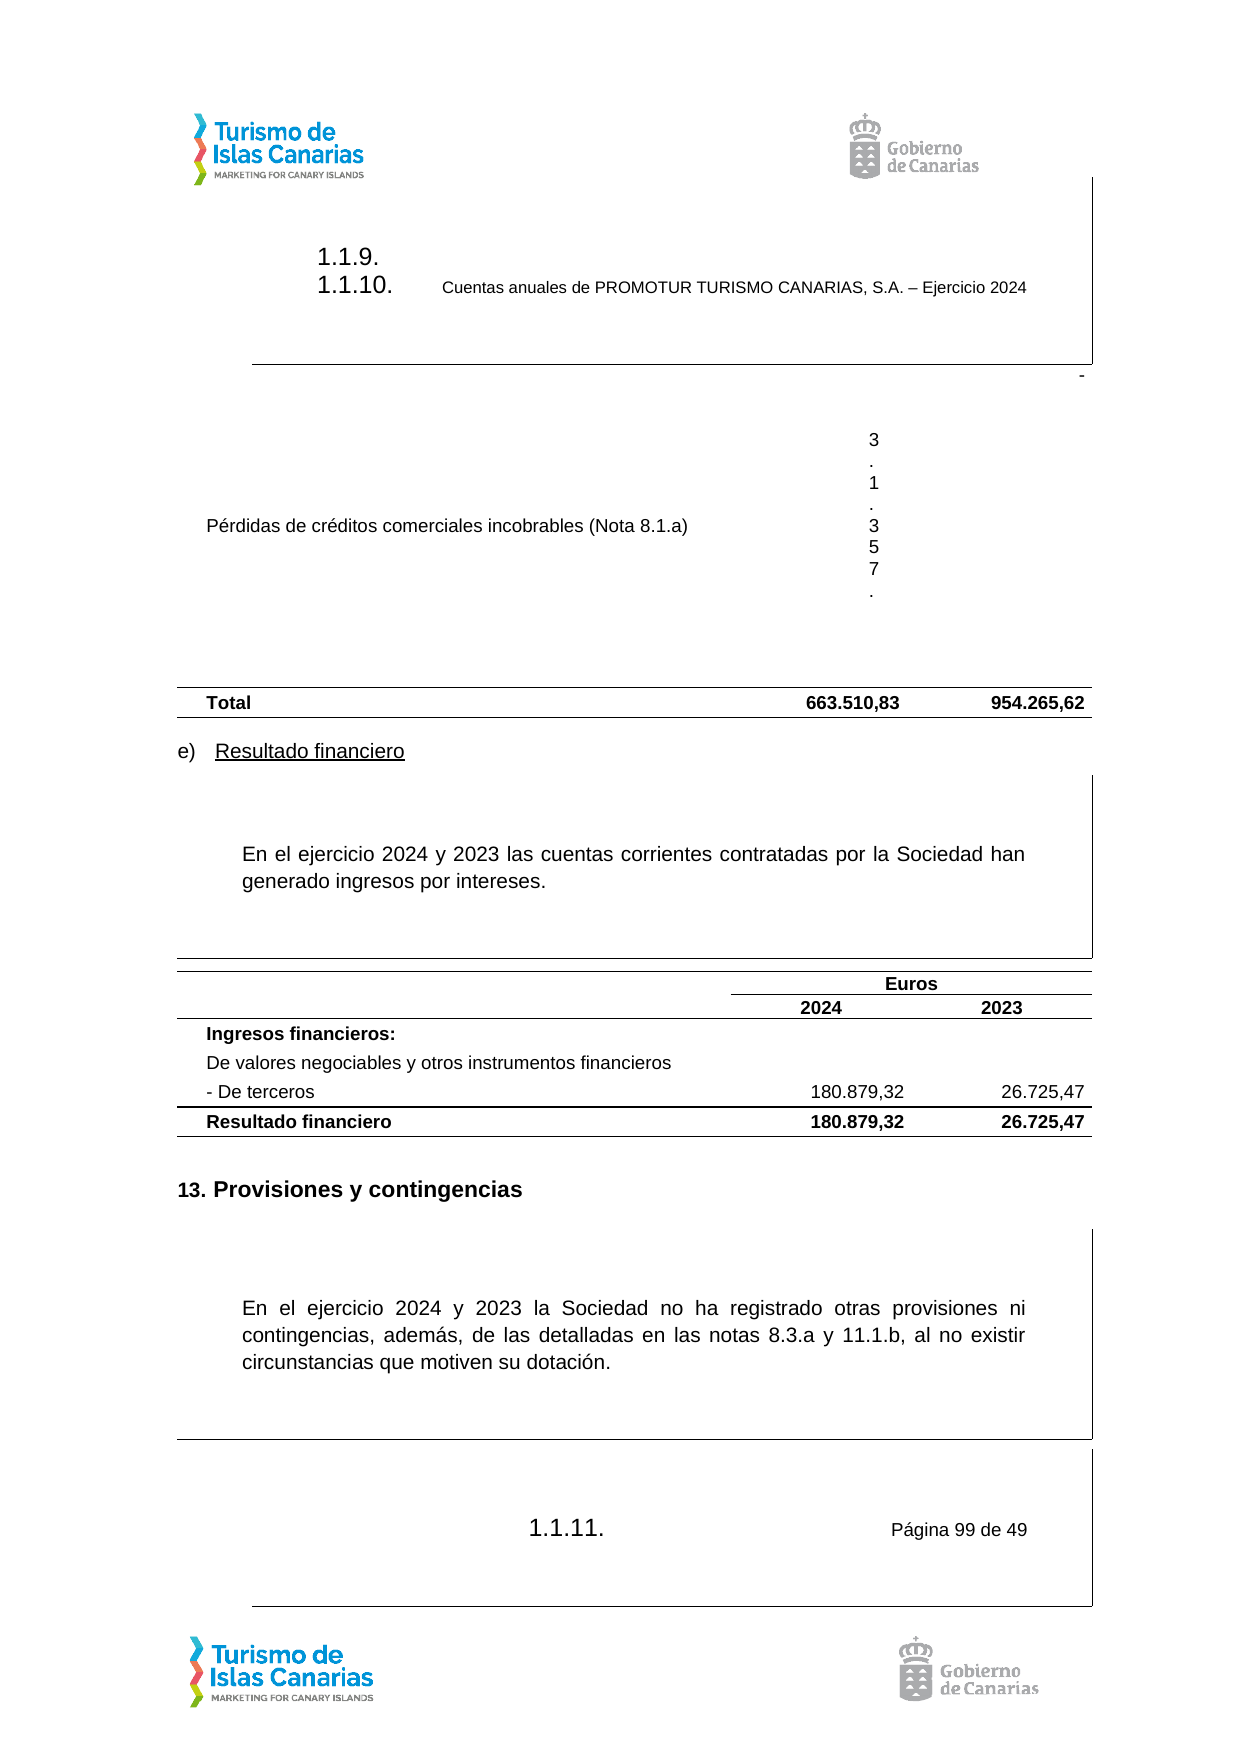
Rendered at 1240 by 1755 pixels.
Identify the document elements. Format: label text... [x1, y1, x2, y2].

table_header Euros [731, 972, 1092, 994]
table_cell 663.510,83 [722, 688, 907, 717]
table_cell [911, 1048, 1092, 1077]
table_cell 26.725,47 [911, 1077, 1092, 1106]
text En el ejercicio 2024 y 2023 la Sociedad no ha registrado otras provisiones ni contingencias, además, de las detalladas en las notas 8.3.a y 11.1.b, al no existir circunstancias que motiven su dotación. [177, 1229, 1092, 1439]
table_cell - De terceros [177, 1077, 731, 1106]
table_cell De valores negociables y otros instrumentos financieros [177, 1048, 731, 1077]
table_cell Pérdidas de créditos comerciales incobrables (Nota 8.1.a) [177, 364, 722, 687]
table_cell 180.879,32 [731, 1077, 911, 1106]
table_cell 2023 [911, 995, 1092, 1018]
table_cell - [907, 364, 1092, 687]
table_cell [731, 1019, 911, 1047]
table_cell 180.879,32 [731, 1108, 911, 1136]
table_cell 954.265,62 [907, 688, 1092, 717]
table_cell [177, 994, 731, 1018]
table_cell Ingresos financieros: [177, 1019, 731, 1047]
table_cell [731, 1048, 911, 1077]
table_cell 26.725,47 [911, 1108, 1092, 1136]
text En el ejercicio 2024 y 2023 las cuentas corrientes contratadas por la Sociedad han generado ingresos por intereses. [177, 775, 1092, 958]
table_header [177, 972, 731, 994]
table_cell Total [177, 688, 722, 717]
table_cell Resultado financiero [177, 1108, 731, 1136]
table_cell [722, 364, 907, 687]
table_cell 2024 [731, 995, 911, 1018]
list Resultado financiero [177, 738, 1092, 762]
list Provisiones y contingencias [177, 1174, 1092, 1204]
table_cell [911, 1019, 1092, 1047]
